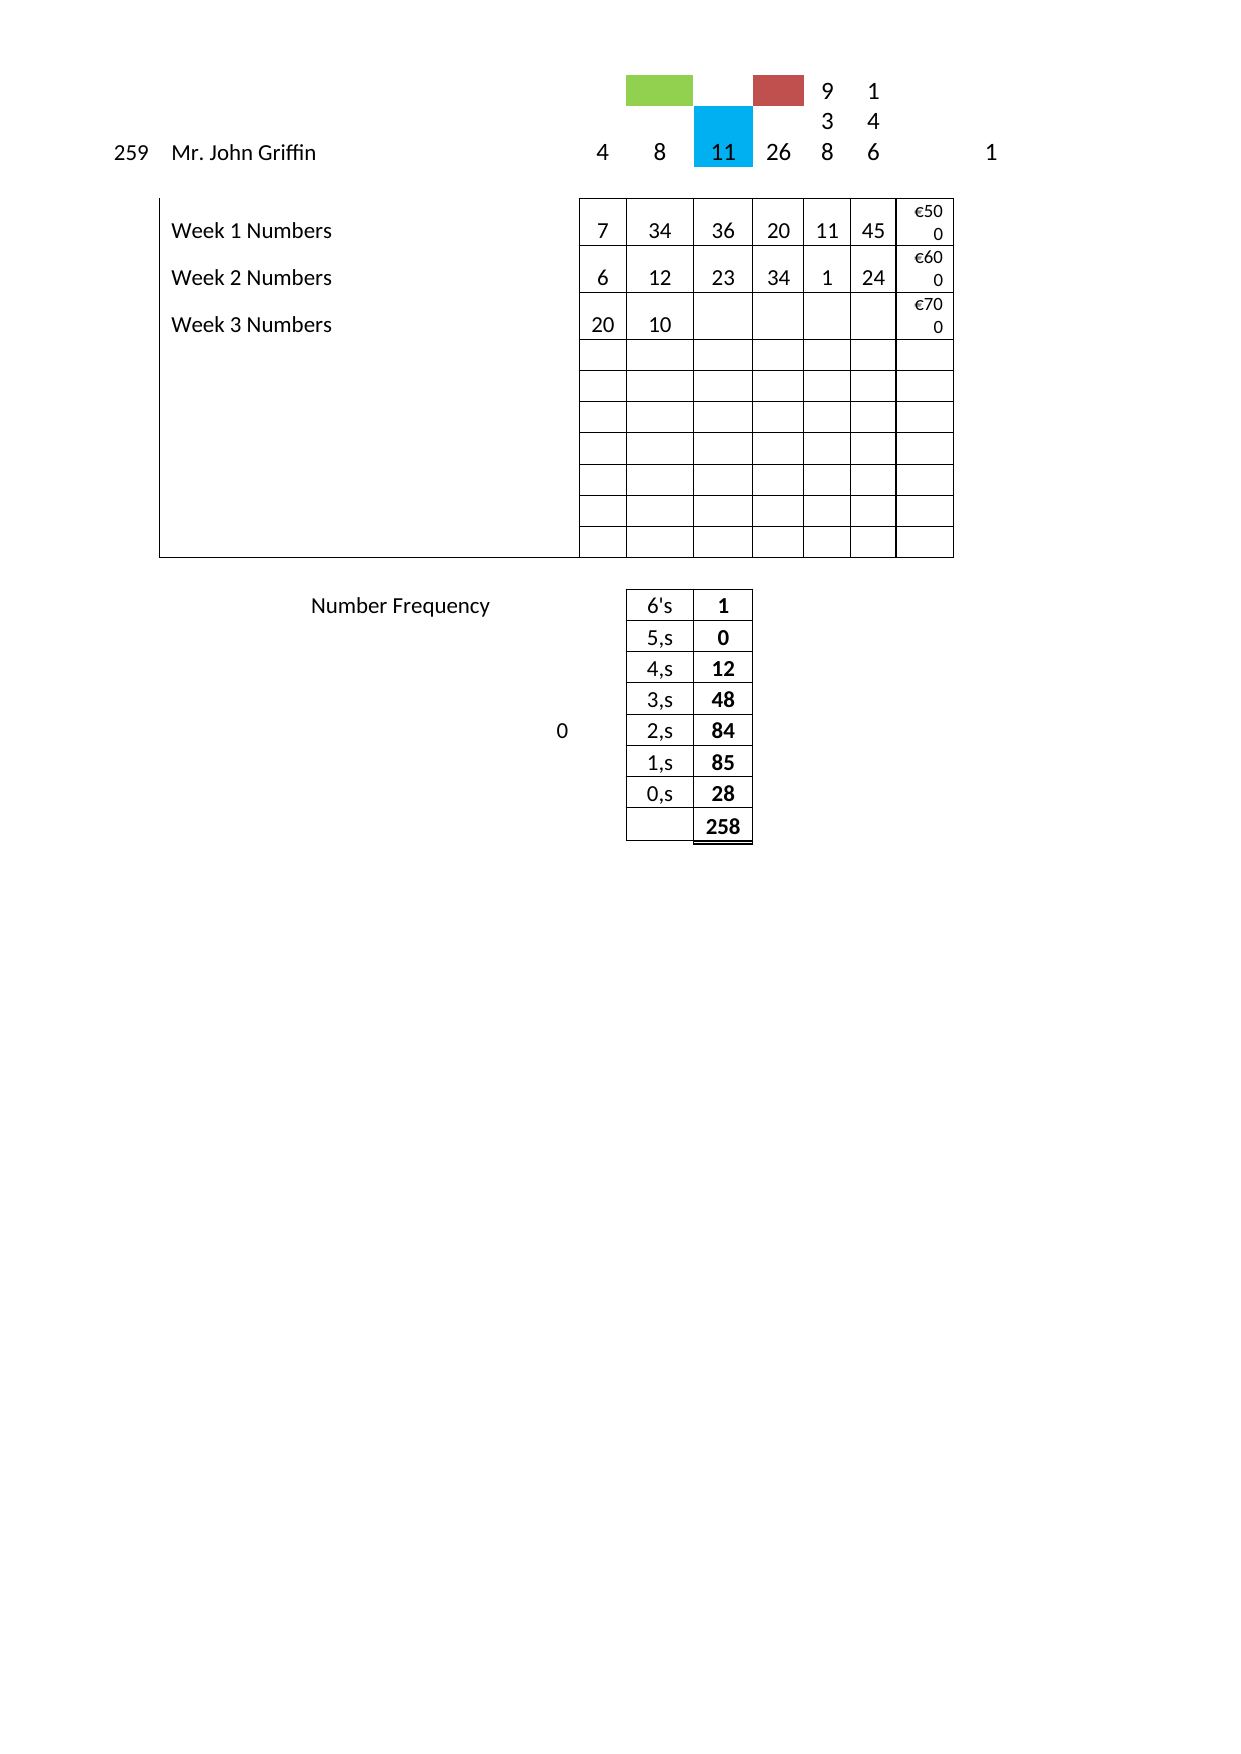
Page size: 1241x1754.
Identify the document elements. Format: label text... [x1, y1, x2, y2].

table_cell [753, 558, 804, 588]
table_cell [580, 496, 626, 526]
table_cell [85, 807, 160, 840]
table_cell [804, 465, 850, 495]
table_cell [579, 589, 626, 620]
table_cell [850, 651, 896, 682]
table_cell [222, 651, 579, 682]
table_cell [896, 682, 954, 713]
table_cell [160, 776, 222, 807]
table_cell [753, 527, 803, 557]
table_cell 6 [580, 246, 626, 292]
table_cell 2,s [627, 715, 693, 745]
table_cell [85, 589, 160, 620]
table_cell [85, 651, 160, 682]
table_cell [850, 558, 896, 588]
table_cell 1,s [627, 746, 693, 776]
table_cell [896, 106, 954, 167]
table_cell [579, 745, 626, 776]
table_cell [694, 402, 752, 432]
table_cell [222, 558, 579, 588]
table_cell [954, 776, 1028, 807]
table_cell [753, 589, 804, 620]
table_cell [222, 401, 579, 432]
table_cell [160, 370, 222, 401]
table_cell [753, 433, 803, 463]
table_cell [579, 167, 626, 198]
table_cell [160, 75, 222, 106]
table_cell [753, 293, 803, 338]
table_cell [85, 339, 159, 370]
table_cell [753, 807, 804, 840]
table_cell [753, 776, 804, 807]
table_cell [851, 340, 895, 370]
table_cell [897, 371, 953, 401]
table_cell [222, 167, 579, 198]
table_cell 34 [753, 246, 803, 292]
table_cell [694, 167, 753, 198]
table_cell 12 [694, 652, 752, 682]
table_cell [954, 620, 1028, 651]
table_cell [804, 293, 850, 338]
table_cell [222, 75, 579, 106]
table_cell [160, 714, 222, 745]
table_cell [694, 496, 752, 526]
table_cell [160, 620, 222, 651]
table_cell [627, 465, 693, 495]
table_cell [85, 198, 159, 245]
table_cell [753, 496, 803, 526]
table_cell [896, 75, 954, 106]
table_cell [627, 527, 693, 557]
table_cell 0,s [627, 777, 693, 807]
table_cell [753, 714, 804, 745]
table_cell [897, 340, 953, 370]
table_cell [85, 745, 160, 776]
table_cell [851, 496, 895, 526]
table_cell [897, 402, 953, 432]
table_cell [580, 402, 626, 432]
table_cell [579, 620, 626, 651]
table_cell [160, 167, 222, 198]
table_cell [694, 75, 753, 106]
table_cell [850, 620, 896, 651]
table_cell [222, 495, 579, 526]
table_cell [160, 464, 222, 495]
table_cell [753, 75, 804, 106]
table_cell [580, 371, 626, 401]
table_cell [580, 527, 626, 557]
table_cell [627, 371, 693, 401]
table_cell 38 [804, 106, 850, 167]
table_cell [954, 75, 1028, 106]
table_cell 3,s [627, 683, 693, 713]
table_cell [897, 527, 953, 557]
table_cell 20 [580, 293, 626, 338]
table_cell 84 [694, 715, 752, 745]
table_cell [694, 293, 752, 338]
table_cell [804, 651, 850, 682]
table_cell [896, 620, 954, 651]
table_cell Week 1 Numbers [160, 198, 579, 245]
table_cell [627, 496, 693, 526]
table_cell [896, 776, 954, 807]
table_cell [85, 370, 159, 401]
table_cell [694, 371, 752, 401]
table_cell [954, 714, 1028, 745]
table_cell [85, 526, 159, 557]
table_cell [954, 807, 1028, 840]
table_cell [85, 464, 159, 495]
table_cell 10 [627, 293, 693, 338]
table_cell [896, 589, 954, 620]
table_cell [85, 620, 160, 651]
table_cell [954, 370, 1028, 401]
table_cell 4,s [627, 652, 693, 682]
table_cell [954, 339, 1028, 370]
table_cell [160, 495, 222, 526]
table_cell [160, 339, 222, 370]
table_cell [160, 526, 222, 557]
table_cell [753, 371, 803, 401]
table_cell [851, 465, 895, 495]
table_cell [627, 402, 693, 432]
table_cell 0 [694, 621, 752, 651]
table_cell [804, 589, 850, 620]
table_cell [694, 465, 752, 495]
table_cell 7 [580, 199, 626, 245]
table_cell 1 [804, 246, 850, 292]
table_cell [85, 432, 159, 463]
table_cell 24 [851, 246, 895, 292]
table_cell [626, 167, 693, 198]
table_cell [753, 651, 804, 682]
table_cell 85 [694, 746, 752, 776]
table_cell [85, 292, 159, 338]
table_cell [954, 557, 1028, 588]
table_cell [753, 465, 803, 495]
table_cell [579, 75, 626, 106]
table_cell [954, 682, 1028, 713]
table_cell [850, 714, 896, 745]
table_cell [626, 558, 693, 588]
table_cell [851, 371, 895, 401]
table_cell [222, 370, 579, 401]
table_cell €500 [897, 199, 953, 245]
table_cell [850, 807, 896, 840]
table_cell [753, 402, 803, 432]
table_cell [753, 167, 804, 198]
table_cell 6's [627, 590, 693, 620]
table_cell [896, 807, 954, 840]
table_cell [626, 75, 693, 106]
table_cell Week 2 Numbers [160, 245, 579, 292]
table_cell [804, 807, 850, 840]
table_cell [804, 620, 850, 651]
table_cell [850, 589, 896, 620]
table_cell [694, 527, 752, 557]
table_cell 11 [804, 199, 850, 245]
table_cell 4 [579, 106, 626, 167]
table_cell [160, 401, 222, 432]
table_cell 1 [694, 590, 752, 620]
table_cell [804, 167, 850, 198]
table_cell Mr. John Griffin [160, 106, 579, 167]
table_cell 5,s [627, 621, 693, 651]
table_cell [804, 558, 850, 588]
table_cell €700 [897, 293, 953, 338]
table_cell [804, 433, 850, 463]
table_cell [694, 433, 752, 463]
table_cell [579, 651, 626, 682]
table_cell [160, 651, 222, 682]
table_cell 8 [626, 106, 693, 167]
table_cell [850, 682, 896, 713]
table_cell [753, 682, 804, 713]
table_cell [804, 496, 850, 526]
table_cell Number Frequency [222, 589, 579, 620]
table_cell [85, 167, 160, 198]
table_cell [627, 340, 693, 370]
table_cell [222, 745, 579, 776]
table_cell [579, 682, 626, 713]
table_cell [954, 167, 1028, 198]
table_cell [804, 371, 850, 401]
table_cell [160, 558, 222, 588]
table_cell 36 [694, 199, 752, 245]
table_cell [851, 527, 895, 557]
table_cell 46 [850, 106, 896, 167]
table_cell [896, 558, 954, 588]
table_cell 48 [694, 683, 752, 713]
table_cell 34 [627, 199, 693, 245]
table_cell [85, 401, 159, 432]
table_cell [694, 340, 752, 370]
table_cell [851, 433, 895, 463]
table_cell [222, 807, 579, 840]
table_cell [222, 620, 579, 651]
table_cell [804, 340, 850, 370]
table_cell [954, 292, 1028, 338]
table_cell [954, 526, 1028, 557]
table_cell [753, 340, 803, 370]
table_cell [85, 682, 160, 713]
table_cell [954, 245, 1028, 292]
table_cell 12 [627, 246, 693, 292]
table_cell [954, 589, 1028, 620]
table_cell 11 [694, 106, 753, 167]
table_cell 28 [694, 777, 752, 807]
table_cell [804, 527, 850, 557]
table_cell [896, 167, 954, 198]
table_cell [896, 714, 954, 745]
table_cell [896, 745, 954, 776]
table_cell [804, 402, 850, 432]
table_cell [804, 776, 850, 807]
table_cell [222, 526, 579, 557]
table_cell [753, 745, 804, 776]
table_cell [580, 433, 626, 463]
table_cell [85, 245, 159, 292]
table_cell 1 [954, 106, 1028, 167]
table_cell [954, 495, 1028, 526]
table_cell [222, 432, 579, 463]
table_cell [850, 776, 896, 807]
table_cell [896, 651, 954, 682]
table_cell [804, 714, 850, 745]
table_cell [160, 745, 222, 776]
table_cell 23 [694, 246, 752, 292]
table_cell Week 3 Numbers [160, 292, 579, 338]
table_cell [851, 402, 895, 432]
table_cell [85, 75, 160, 106]
table_cell [804, 745, 850, 776]
table_cell [627, 433, 693, 463]
table_cell [850, 167, 896, 198]
table_cell [753, 620, 804, 651]
table_cell [954, 401, 1028, 432]
table_cell €600 [897, 246, 953, 292]
table_cell [851, 293, 895, 338]
table_cell [160, 589, 222, 620]
table_cell [579, 714, 626, 745]
table_cell 9 [804, 75, 850, 106]
table_cell [580, 340, 626, 370]
table_cell [850, 745, 896, 776]
table_cell 1 [850, 75, 896, 106]
table_cell [579, 558, 626, 588]
table_cell [897, 433, 953, 463]
table_cell 0 [222, 714, 579, 745]
table_cell [579, 776, 626, 807]
table_cell [580, 465, 626, 495]
table_cell [222, 682, 579, 713]
table_cell [954, 198, 1028, 245]
table_cell [579, 807, 626, 840]
table_cell [897, 465, 953, 495]
table_cell [85, 557, 160, 588]
table_cell 259 [85, 106, 160, 167]
table_cell [222, 464, 579, 495]
table_cell [222, 776, 579, 807]
table_cell [85, 714, 160, 745]
table_cell [694, 558, 753, 588]
table_cell 45 [851, 199, 895, 245]
table_cell [85, 495, 159, 526]
table_cell [85, 776, 160, 807]
table_cell [954, 432, 1028, 463]
table_cell 20 [753, 199, 803, 245]
table_cell [160, 807, 222, 840]
table_cell [222, 339, 579, 370]
table_cell [160, 432, 222, 463]
table_cell [954, 745, 1028, 776]
table_cell [804, 682, 850, 713]
table_cell [954, 651, 1028, 682]
table_cell 258 [694, 808, 752, 840]
table_cell [954, 464, 1028, 495]
table_cell [160, 682, 222, 713]
table_cell [627, 808, 693, 840]
table_cell [897, 496, 953, 526]
table_cell 26 [753, 106, 804, 167]
